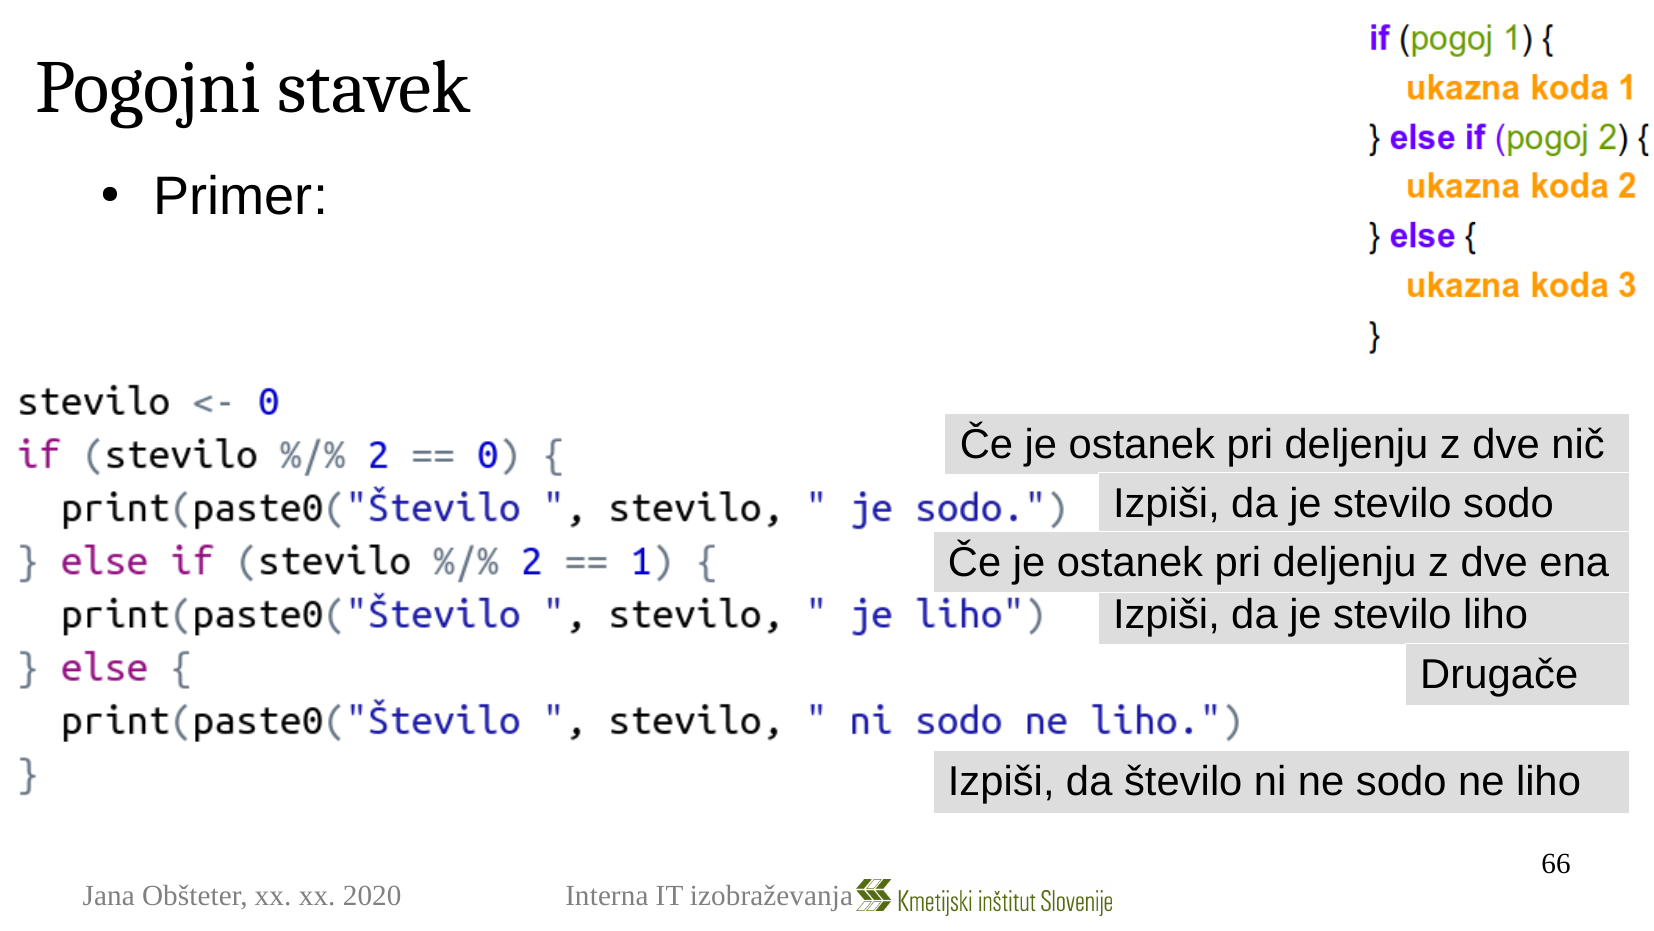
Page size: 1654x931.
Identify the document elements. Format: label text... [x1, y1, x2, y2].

title Pogojni stavek [35, 21, 1346, 154]
picture [856, 879, 1112, 916]
text_box Izpiši, da je stevilo sodo [1098, 472, 1630, 531]
picture [1346, 0, 1654, 356]
text_box Če je ostanek pri deljenju z dve nič [944, 413, 1630, 475]
text_box Izpiši, da je stevilo liho [1098, 593, 1630, 645]
picture [11, 354, 1250, 839]
list Primer: [82, 165, 1642, 827]
text_box Drugače [1405, 643, 1630, 706]
text_box Če je ostanek pri deljenju z dve ena [933, 531, 1630, 593]
text_box Izpiši, da število ni ne sodo ne liho [933, 750, 1630, 814]
